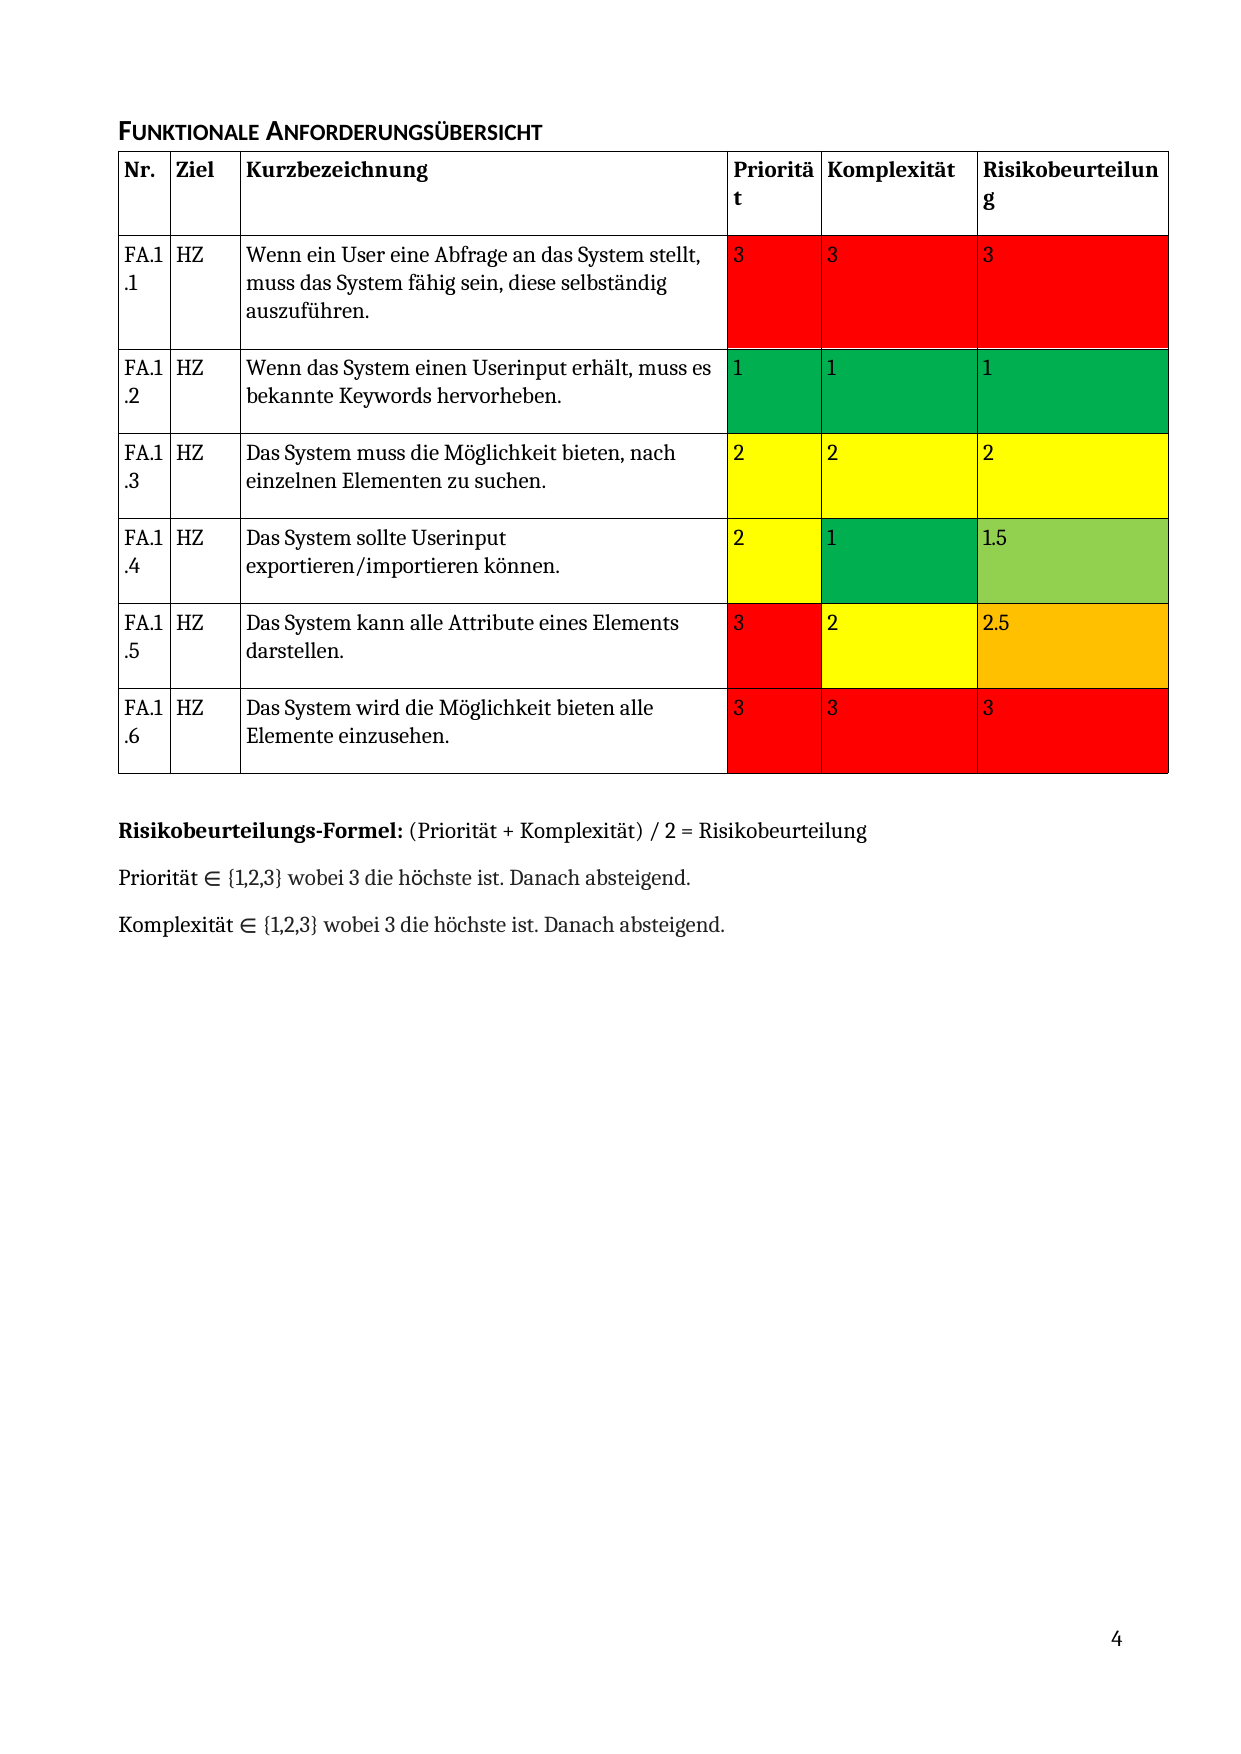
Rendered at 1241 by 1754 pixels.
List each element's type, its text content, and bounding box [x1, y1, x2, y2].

table_cell 3 [822, 236, 977, 348]
table_cell 2 [978, 434, 1168, 518]
table_cell HZ [171, 604, 240, 688]
table_cell 3 [822, 689, 977, 773]
table_cell FA.1.6 [119, 689, 170, 773]
table_cell 1 [822, 519, 977, 603]
table_cell 2 [822, 604, 977, 688]
table_cell FA.1.2 [119, 350, 170, 433]
table_cell Das System muss die Möglichkeit bieten, nach einzelnen Elementen zu suchen. [241, 434, 727, 518]
table_cell 1 [822, 350, 977, 433]
table_cell FA.1.5 [119, 604, 170, 688]
table_header Priorität [728, 152, 821, 235]
table_cell FA.1.3 [119, 434, 170, 518]
text Komplexität ∈ {1,2,3} wobei 3 die höchste ist. Danach absteigend. [118, 910, 1122, 938]
table_cell FA.1.4 [119, 519, 170, 603]
table_cell 3 [728, 604, 821, 688]
table_cell 2 [822, 434, 977, 518]
table_cell Wenn das System einen Userinput erhält, muss es bekannte Keywords hervorheben. [241, 350, 727, 433]
table_cell Das System sollte Userinput exportieren/importieren können. [241, 519, 727, 603]
subtitle Funktionale Anforderungsübersicht [118, 112, 1122, 148]
table_cell 3 [978, 689, 1168, 773]
table_cell Das System wird die Möglichkeit bieten alle Elemente einzusehen. [241, 689, 727, 773]
table_cell 2.5 [978, 604, 1168, 688]
table_cell Wenn ein User eine Abfrage an das System stellt, muss das System fähig sein, diese selbständig auszuführen. [241, 236, 727, 348]
table_header Ziel [171, 152, 240, 235]
table_cell 3 [978, 236, 1168, 348]
text Priorität ∈ {1,2,3} wobei 3 die höchste ist. Danach absteigend. [118, 863, 1122, 891]
table_cell 2 [728, 434, 821, 518]
table_cell HZ [171, 519, 240, 603]
table_header Risikobeurteilung [978, 152, 1168, 235]
table_cell 2 [728, 519, 821, 603]
table_header Kurzbezeichnung [241, 152, 727, 235]
table_cell 1 [978, 350, 1168, 433]
table_cell 1.5 [978, 519, 1168, 603]
table_cell HZ [171, 434, 240, 518]
table_cell Das System kann alle Attribute eines Elements darstellen. [241, 604, 727, 688]
table_cell FA.1.1 [119, 236, 170, 348]
table_cell 1 [728, 350, 821, 433]
table_header Komplexität [822, 152, 977, 235]
table_cell HZ [171, 236, 240, 348]
table_cell HZ [171, 689, 240, 773]
table_cell 3 [728, 236, 821, 348]
table_cell HZ [171, 350, 240, 433]
table_header Nr. [119, 152, 170, 235]
table_cell 3 [728, 689, 821, 773]
text Risikobeurteilungs-Formel: (Priorität + Komplexität) / 2 = Risikobeurteilung [118, 818, 1122, 844]
